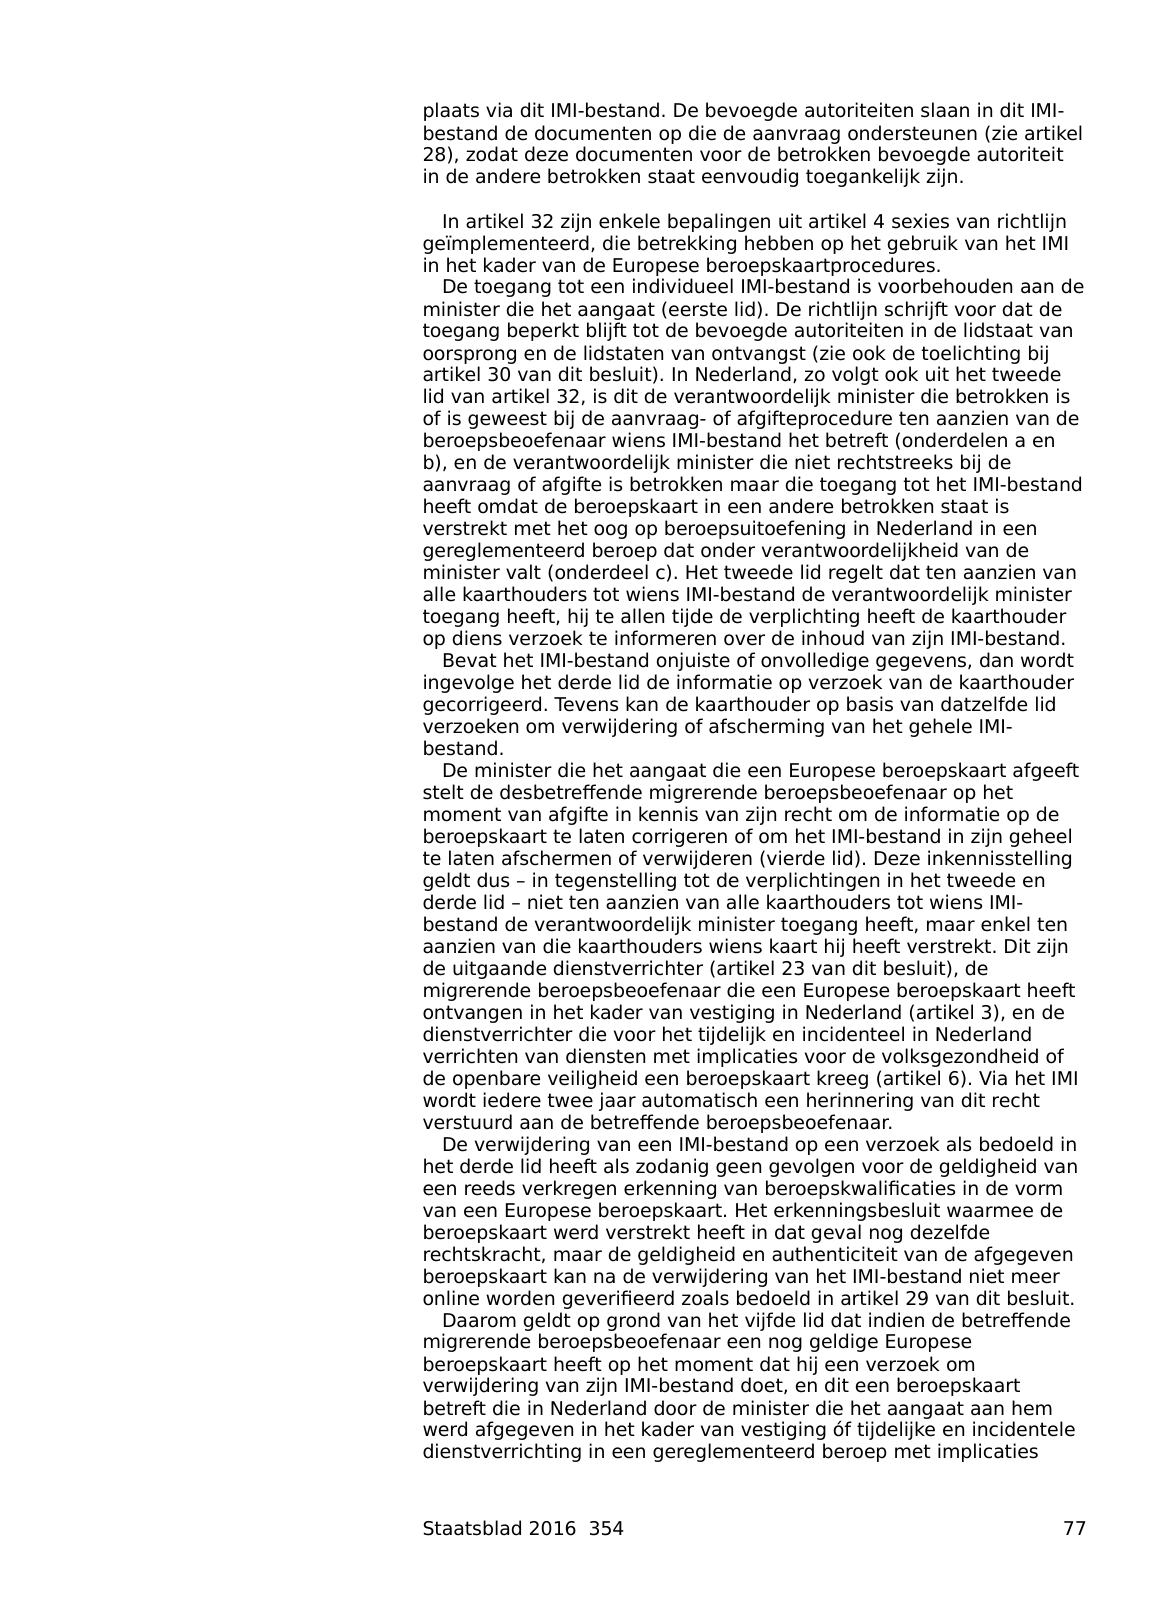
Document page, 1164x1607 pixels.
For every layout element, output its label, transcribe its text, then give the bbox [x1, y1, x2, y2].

text De minister die het aangaat die een Europese beroepskaart afgeeft stelt de desbetreffende migrerende beroepsbeoefenaar op het moment van afgifte in kennis van zijn recht om de informatie op de beroepskaart te laten corrigeren of om het IMI-bestand in zijn geheel te laten afschermen of verwijderen (vierde lid). Deze inkennisstelling geldt dus – in tegenstelling tot de verplichtingen in het tweede en derde lid – niet ten aanzien van alle kaarthouders tot wiens IMI-bestand de verantwoordelijk minister toegang heeft, maar enkel ten aanzien van die kaarthouders wiens kaart hij heeft verstrekt. Dit zijn de uitgaande dienstverrichter (artikel 23 van dit besluit), de migrerende beroepsbeoefenaar die een Europese beroepskaart heeft ontvangen in het kader van vestiging in Nederland (artikel 3), en de dienstverrichter die voor het tijdelijk en incidenteel in Nederland verrichten van diensten met implicaties voor de volksgezondheid of de openbare veiligheid een beroepskaart kreeg (artikel 6). Via het IMI wordt iedere twee jaar automatisch een herinnering van dit recht verstuurd aan de betreffende beroepsbeoefenaar. [422, 760, 1087, 1134]
text In artikel 32 zijn enkele bepalingen uit artikel 4 sexies van richtlijn geïmplementeerd, die betrekking hebben op het gebruik van het IMI in het kader van de Europese beroepskaartprocedures. [422, 211, 1087, 276]
text De toegang tot een individueel IMI-bestand is voorbehouden aan de minister die het aangaat (eerste lid). De richtlijn schrijft voor dat de toegang beperkt blijft tot de bevoegde autoriteiten in de lidstaat van oorsprong en de lidstaten van ontvangst (zie ook de toelichting bij artikel 30 van dit besluit). In Nederland, zo volgt ook uit het tweede lid van artikel 32, is dit de verantwoordelijk minister die betrokken is of is geweest bij de aanvraag- of afgifteprocedure ten aanzien van de beroepsbeoefenaar wiens IMI-bestand het betreft (onderdelen a en b), en de verantwoordelijk minister die niet rechtstreeks bij de aanvraag of afgifte is betrokken maar die toegang tot het IMI-bestand heeft omdat de beroepskaart in een andere betrokken staat is verstrekt met het oog op beroepsuitoefening in Nederland in een gereglementeerd beroep dat onder verantwoordelijkheid van de minister valt (onderdeel c). Het tweede lid regelt dat ten aanzien van alle kaarthouders tot wiens IMI-bestand de verantwoordelijk minister toegang heeft, hij te allen tijde de verplichting heeft de kaarthouder op diens verzoek te informeren over de inhoud van zijn IMI-bestand. [422, 276, 1087, 650]
text De verwijdering van een IMI-bestand op een verzoek als bedoeld in het derde lid heeft als zodanig geen gevolgen voor de geldigheid van een reeds verkregen erkenning van beroepskwalificaties in de vorm van een Europese beroepskaart. Het erkenningsbesluit waarmee de beroepskaart werd verstrekt heeft in dat geval nog dezelfde rechtskracht, maar de geldigheid en authenticiteit van de afgegeven beroepskaart kan na de verwijdering van het IMI-bestand niet meer online worden geverifieerd zoals bedoeld in artikel 29 van dit besluit. [422, 1134, 1087, 1309]
text Daarom geldt op grond van het vijfde lid dat indien de betreffende migrerende beroepsbeoefenaar een nog geldige Europese beroepskaart heeft op het moment dat hij een verzoek om verwijdering van zijn IMI-bestand doet, en dit een beroepskaart betreft die in Nederland door de minister die het aangaat aan hem werd afgegeven in het kader van vestiging óf tijdelijke en incidentele dienstverrichting in een gereglementeerd beroep met implicaties [422, 1309, 1087, 1463]
text plaats via dit IMI-bestand. De bevoegde autoriteiten slaan in dit IMI-bestand de documenten op die de aanvraag ondersteunen (zie artikel 28), zodat deze documenten voor de betrokken bevoegde autoriteit in de andere betrokken staat eenvoudig toegankelijk zijn. [422, 100, 1087, 188]
text Bevat het IMI-bestand onjuiste of onvolledige gegevens, dan wordt ingevolge het derde lid de informatie op verzoek van de kaarthouder gecorrigeerd. Tevens kan de kaarthouder op basis van datzelfde lid verzoeken om verwijdering of afscherming van het gehele IMI-bestand. [422, 650, 1087, 760]
